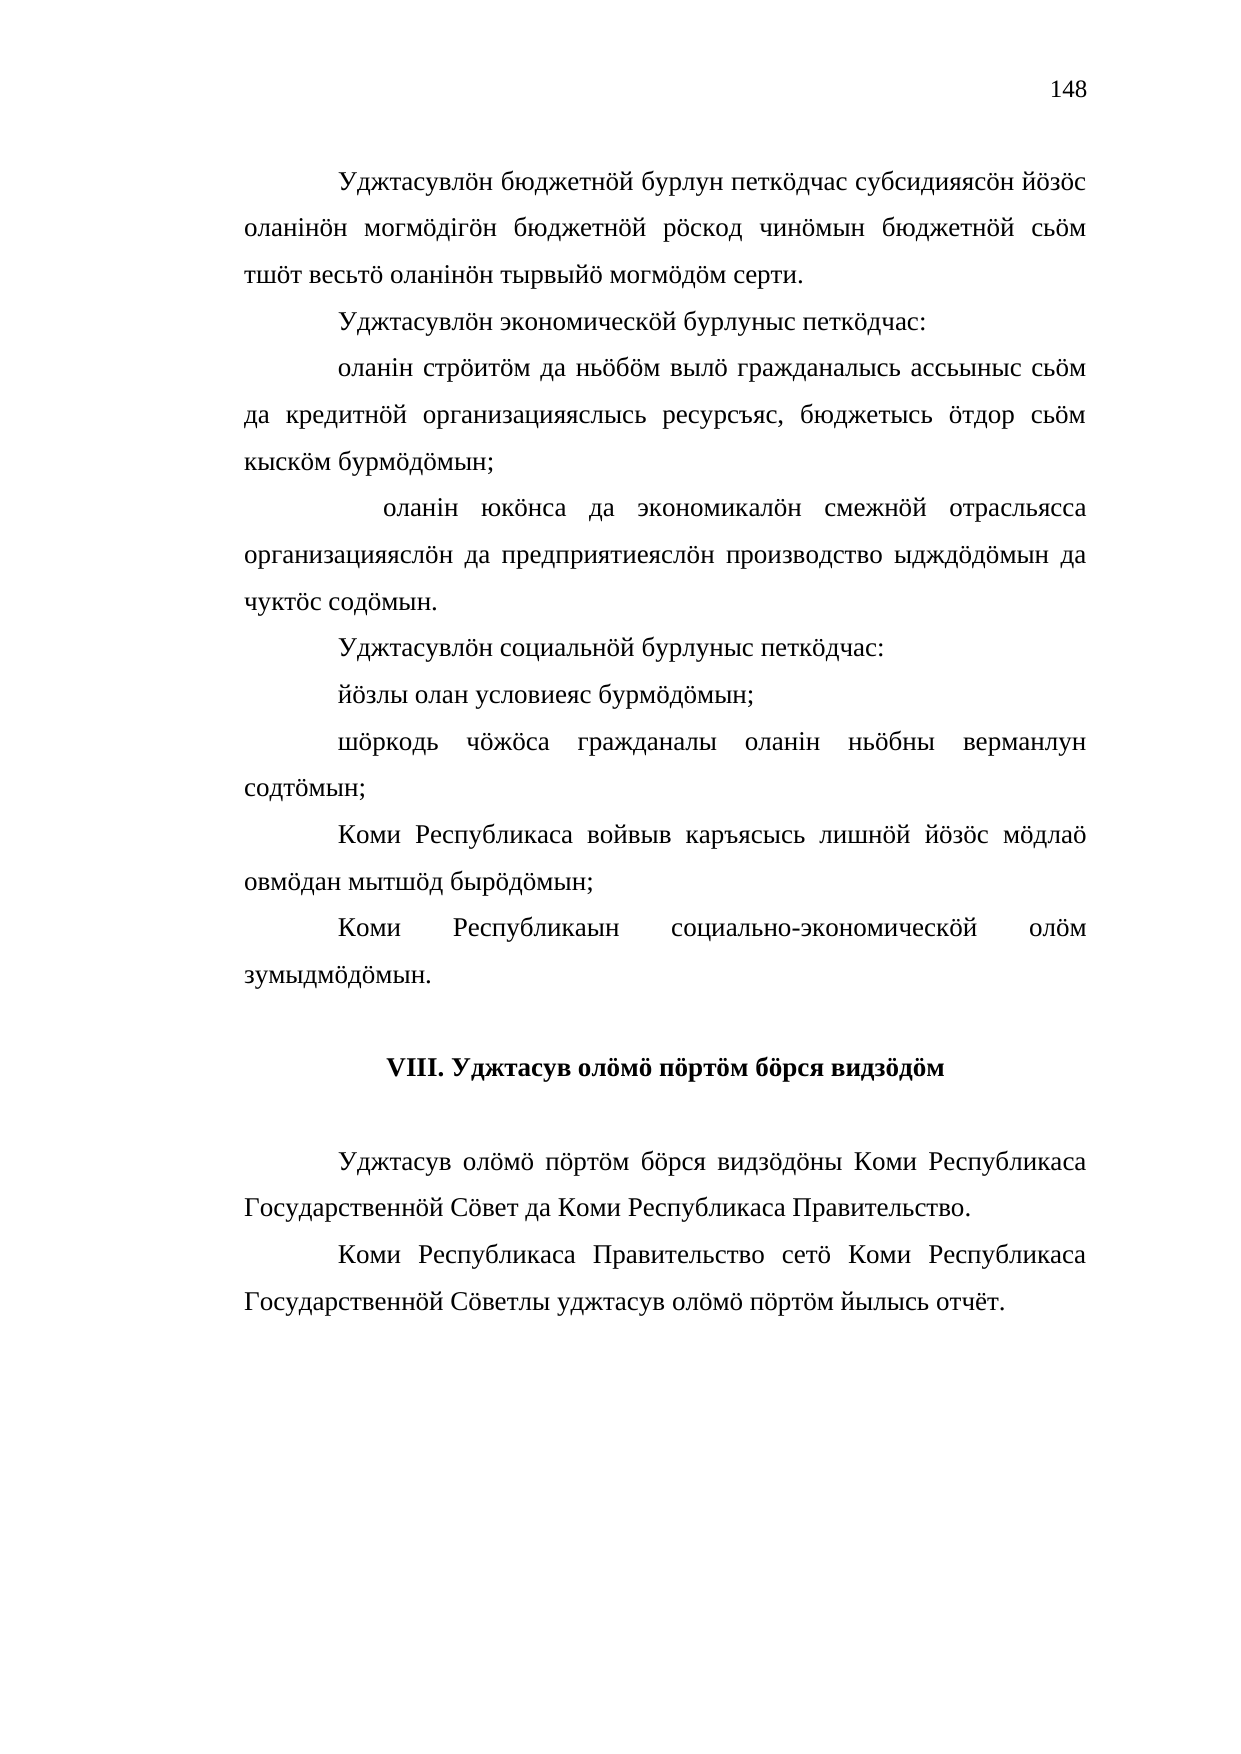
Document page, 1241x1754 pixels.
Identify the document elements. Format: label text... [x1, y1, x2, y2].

text оланін стрöитöм да ньöбöм вылö гражданалысь ассьыныс сьöм да кредитнöй организацияяслысь ресурсъяс, бюджетысь öтдор сьöм кыскöм бурмöдöмын; [244, 351, 1087, 476]
text шöркодь чöжöса гражданалы оланін ньöбны верманлун содтöмын; [244, 725, 1087, 803]
text Коми Республикаса войвыв каръясысь лишнöй йöзöс мöдлаö овмöдан мытшöд бырöдöмын; [244, 818, 1087, 896]
text оланін юкöнса да экономикалöн смежнöй отрасльясса организацияяслöн да предприятиеяслöн производство ыдждöдöмын да чуктöс содöмын. [244, 491, 1087, 616]
text Уджтасувлöн социальнöй бурлуныс петкöдчас: [244, 631, 1087, 663]
text Уджтасувлöн экономическöй бурлуныс петкöдчас: [244, 305, 1087, 336]
text Коми Республикаын социально-экономическöй олöм зумыдмöдöмын. [244, 911, 1087, 989]
text йöзлы олан условиеяс бурмöдöмын; [244, 678, 1087, 709]
text Коми Республикаса Правительство сетö Коми Республикаса Государственнöй Сöветлы уджтасув олöмö пöртöм йылысь отчёт. [244, 1238, 1087, 1316]
text Уджтасув олöмö пöртöм бöрся видзöдöны Коми Республикаса Государственнöй Сöвет да Коми Республикаса Правительство. [244, 1145, 1087, 1223]
text VIII. Уджтасув олöмö пöртöм бöрся видзöдöм [244, 1051, 1087, 1083]
text Уджтасувлöн бюджетнöй бурлун петкöдчас субсидияясöн йöзöс оланінöн могмöдігöн бюджетнöй рöскод чинöмын бюджетнöй сьöм тшöт весьтö оланінöн тырвыйö могмöдöм серти. [244, 165, 1087, 289]
